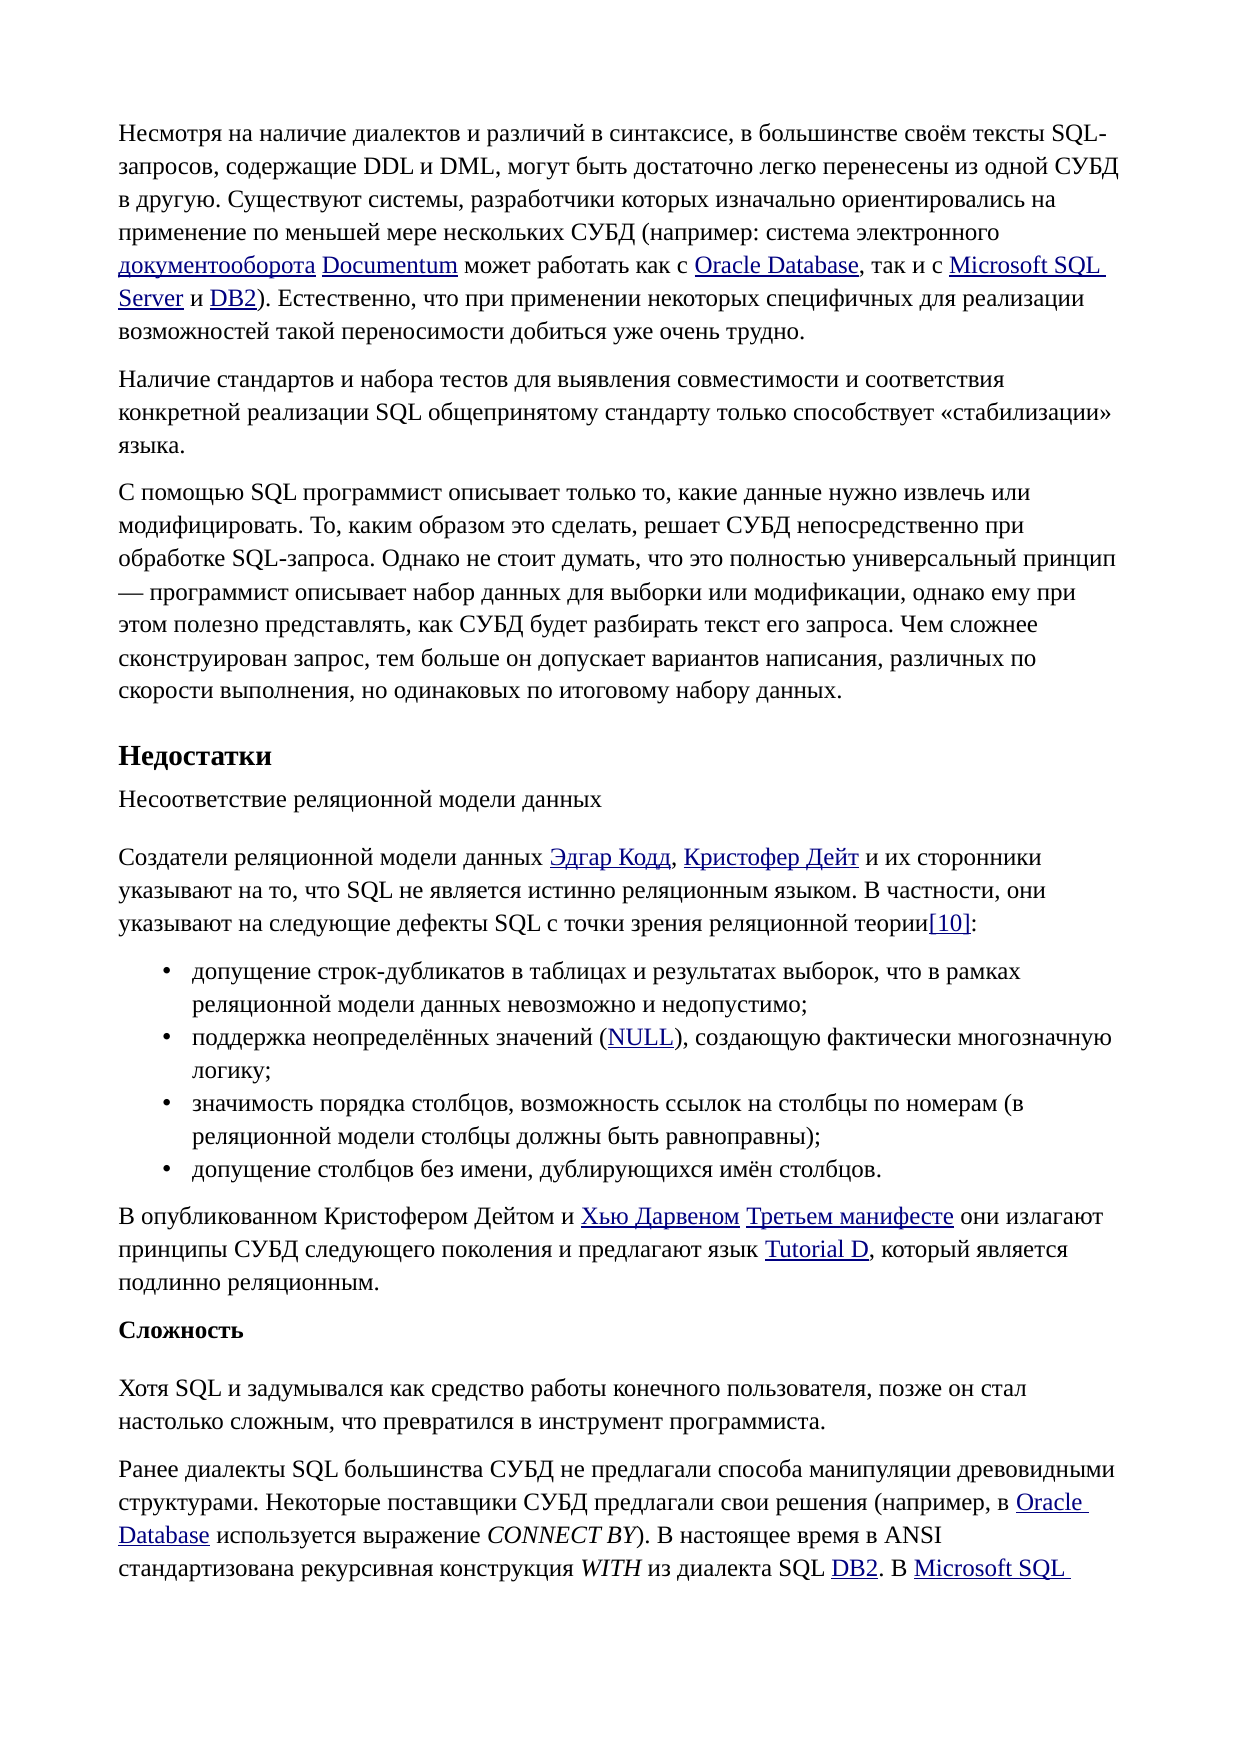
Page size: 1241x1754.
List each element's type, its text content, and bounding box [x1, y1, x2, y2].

list допущение столбцов без имени, дублирующихся имён столбцов. [162, 1154, 1122, 1183]
list значимость порядка столбцов, возможность ссылок на столбцы по номерам (в реляционной модели столбцы должны быть равноправны); [162, 1088, 1122, 1149]
subtitle Сложность [118, 1315, 1122, 1344]
text С помощью SQL программист описывает только то, какие данные нужно извлечь или модифицировать. То, каким образом это сделать, решает СУБД непосредственно при обработке SQL-запроса. Однако не стоит думать, что это полностью универсальный принцип— программист описывает набор данных для выборки или модификации, однако ему при этом полезно представлять, как СУБД будет разбирать текст его запроса. Чем сложнее сконструирован запрос, тем больше он допускает вариантов написания, различных по скорости выполнения, но одинаковых по итоговому набору данных. [118, 477, 1122, 704]
list допущение строк-дубликатов в таблицах и результатах выборок, что в рамках реляционной модели данных невозможно и недопустимо; [162, 956, 1122, 1017]
text Несмотря на наличие диалектов и различий в синтаксисе, в большинстве своём тексты SQL-запросов, содержащие DDL и DML, могут быть достаточно легко перенесены из одной СУБД в другую. Существуют системы, разработчики которых изначально ориентировались на применение по меньшей мере нескольких СУБД (например: система электронного документооборота Documentum может работать как с Oracle Database, так и с Microsoft SQL Server и DB2). Естественно, что при применении некоторых специфичных для реализации возможностей такой переносимости добиться уже очень трудно. [118, 118, 1122, 345]
text Наличие стандартов и набора тестов для выявления совместимости и соответствия конкретной реализации SQL общепринятому стандарту только способствует «стабилизации» языка. [118, 364, 1122, 459]
text Создатели реляционной модели данных Эдгар Кодд, Кристофер Дейт и их сторонники указывают на то, что SQL не является истинно реляционным языком. В частности, они указывают на следующие дефекты SQL с точки зрения реляционной теории[10]: [118, 842, 1122, 937]
text В опубликованном Кристофером Дейтом и Хью Дарвеном Третьем манифесте они излагают принципы СУБД следующего поколения и предлагают язык Tutorial D, который является подлинно реляционным. [118, 1201, 1122, 1296]
text Ранее диалекты SQL большинства СУБД не предлагали способа манипуляции древовидными структурами. Некоторые поставщики СУБД предлагали свои решения (например, в Oracle Database используется выражение CONNECT BY). В настоящее время в ANSI стандартизована рекурсивная конструкция WITH из диалекта SQL DB2. В Microsoft SQL [118, 1454, 1122, 1582]
subtitle Недостатки [118, 738, 1122, 771]
text Хотя SQL и задумывался как средство работы конечного пользователя, позже он стал настолько сложным, что превратился в инструмент программиста. [118, 1373, 1122, 1435]
list поддержка неопределённых значений (NULL), создающую фактически многозначную логику; [162, 1022, 1122, 1083]
subtitle Несоответствие реляционной модели данных [118, 784, 1122, 813]
